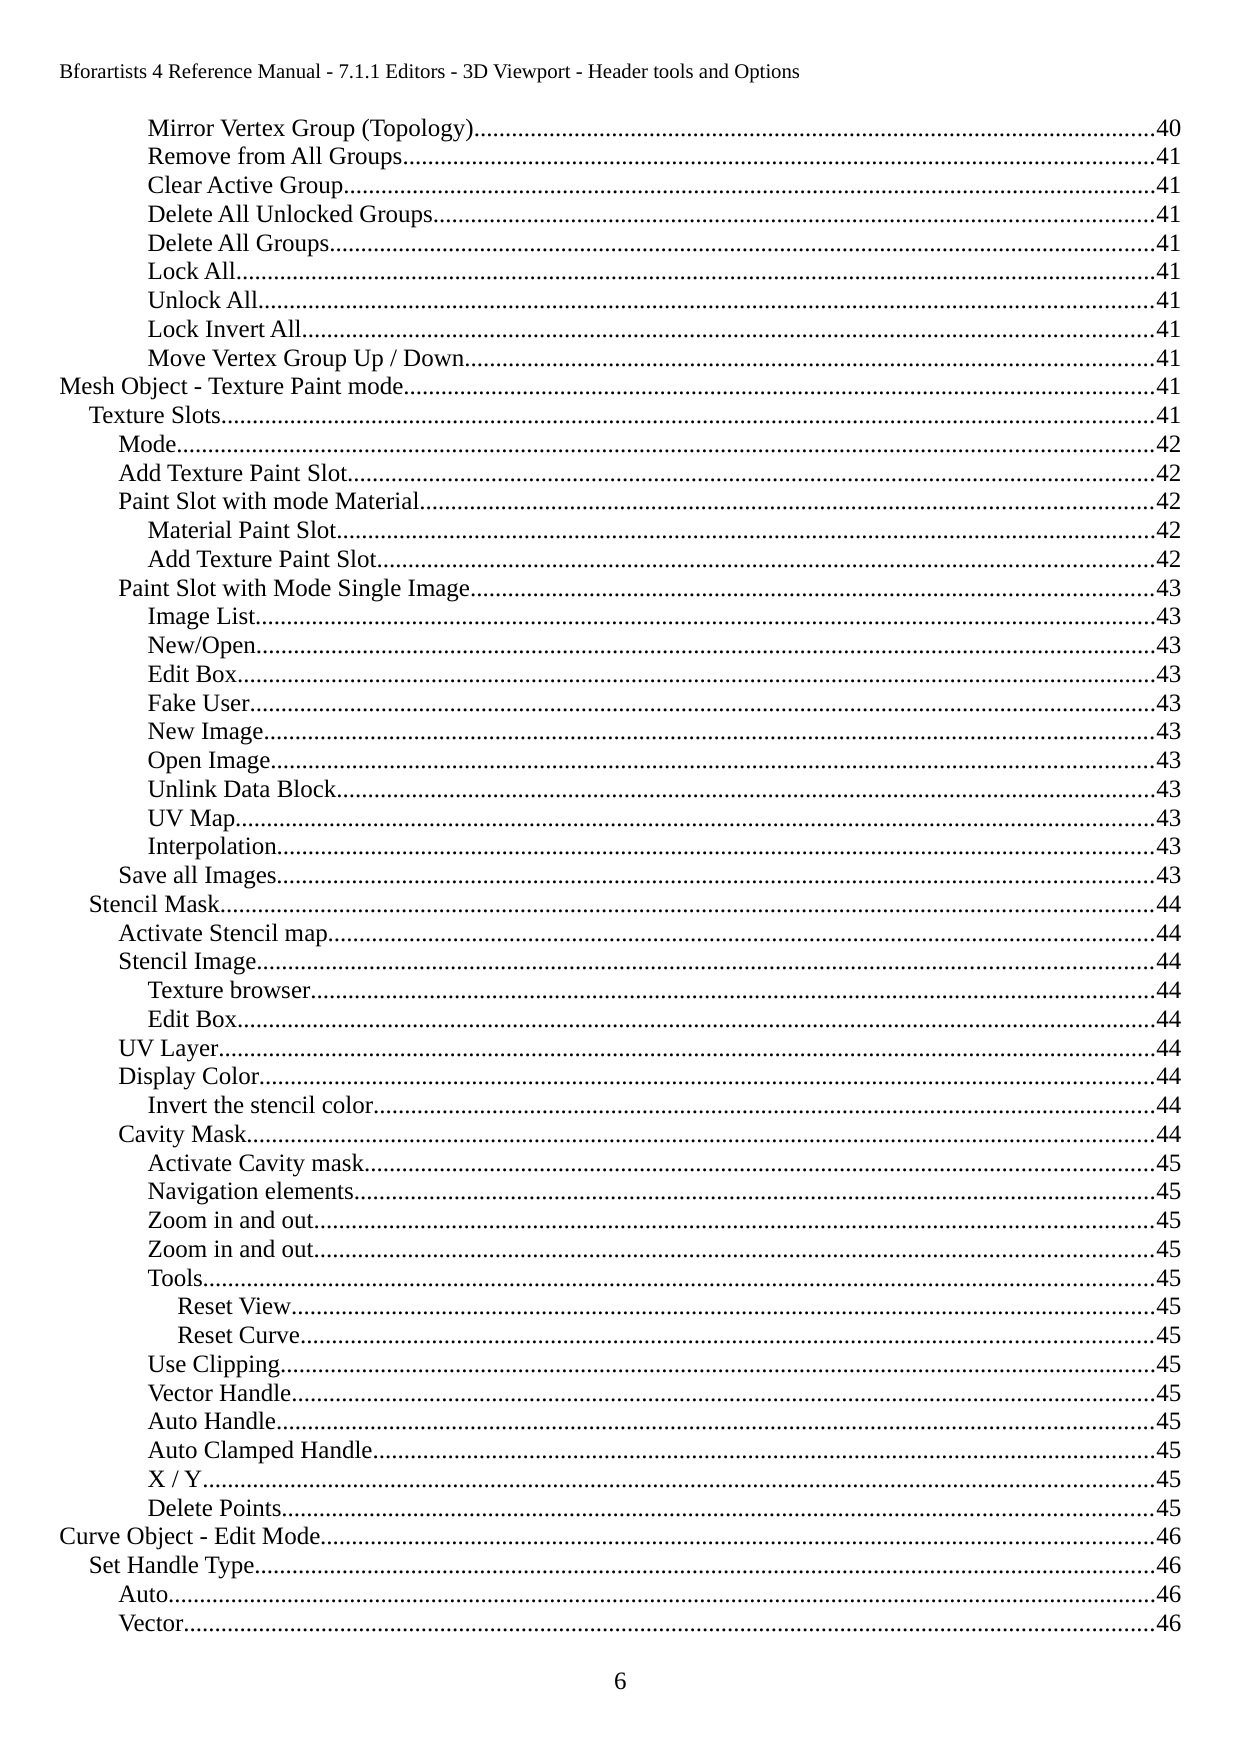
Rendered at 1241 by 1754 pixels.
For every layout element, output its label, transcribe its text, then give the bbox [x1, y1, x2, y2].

text Material Paint Slot 42 [147, 515, 1181, 544]
text Fake User 43 [147, 688, 1181, 716]
text Lock All 41 [147, 256, 1181, 285]
text Unlink Data Block 43 [147, 774, 1181, 803]
text Image List 43 [147, 601, 1181, 630]
text Reset Curve 45 [177, 1320, 1181, 1349]
text Display Color 44 [118, 1061, 1181, 1090]
text Auto Handle 45 [147, 1406, 1181, 1435]
text Open Image 43 [147, 745, 1181, 774]
text Move Vertex Group Up / Down 41 [147, 343, 1181, 371]
text Tools 45 [147, 1263, 1181, 1291]
text Mesh Object - Texture Paint mode 41 [59, 371, 1181, 400]
text Paint Slot with mode Material 42 [118, 486, 1181, 515]
text Vector Handle 45 [147, 1378, 1181, 1406]
text New Image 43 [147, 716, 1181, 745]
text Vector 46 [118, 1608, 1181, 1636]
text Stencil Image 44 [118, 946, 1181, 975]
text Activate Stencil map 44 [118, 918, 1181, 946]
text Texture Slots 41 [88, 400, 1181, 429]
text Delete All Unlocked Groups 41 [147, 199, 1181, 228]
text Edit Box 44 [147, 1004, 1181, 1033]
text X / Y 45 [147, 1464, 1181, 1493]
text Activate Cavity mask 45 [147, 1148, 1181, 1176]
text Clear Active Group 41 [147, 170, 1181, 199]
text Unlock All 41 [147, 285, 1181, 314]
text Mirror Vertex Group (Topology) 40 [147, 113, 1181, 141]
text Lock Invert All 41 [147, 314, 1181, 343]
text Save all Images 43 [118, 860, 1181, 889]
text Zoom in and out 45 [147, 1234, 1181, 1263]
text Use Clipping 45 [147, 1349, 1181, 1378]
text Add Texture Paint Slot 42 [118, 458, 1181, 486]
text Add Texture Paint Slot 42 [147, 544, 1181, 573]
text Reset View 45 [177, 1291, 1181, 1320]
text Mode 42 [118, 429, 1181, 458]
text Delete All Groups 41 [147, 228, 1181, 256]
text Navigation elements 45 [147, 1176, 1181, 1205]
text Stencil Mask 44 [88, 889, 1181, 918]
text Set Handle Type 46 [88, 1550, 1181, 1579]
text Delete Points 45 [147, 1493, 1181, 1521]
text Auto 46 [118, 1579, 1181, 1608]
text Texture browser 44 [147, 975, 1181, 1004]
text New/Open 43 [147, 630, 1181, 659]
text Edit Box 43 [147, 659, 1181, 688]
text Paint Slot with Mode Single Image 43 [118, 573, 1181, 601]
text UV Map 43 [147, 803, 1181, 831]
text Cavity Mask 44 [118, 1119, 1181, 1148]
text Zoom in and out 45 [147, 1205, 1181, 1234]
text Invert the stencil color 44 [147, 1090, 1181, 1119]
text UV Layer 44 [118, 1033, 1181, 1061]
text Auto Clamped Handle 45 [147, 1435, 1181, 1464]
text Remove from All Groups 41 [147, 141, 1181, 170]
text Curve Object - Edit Mode 46 [59, 1521, 1181, 1550]
text Interpolation 43 [147, 831, 1181, 860]
